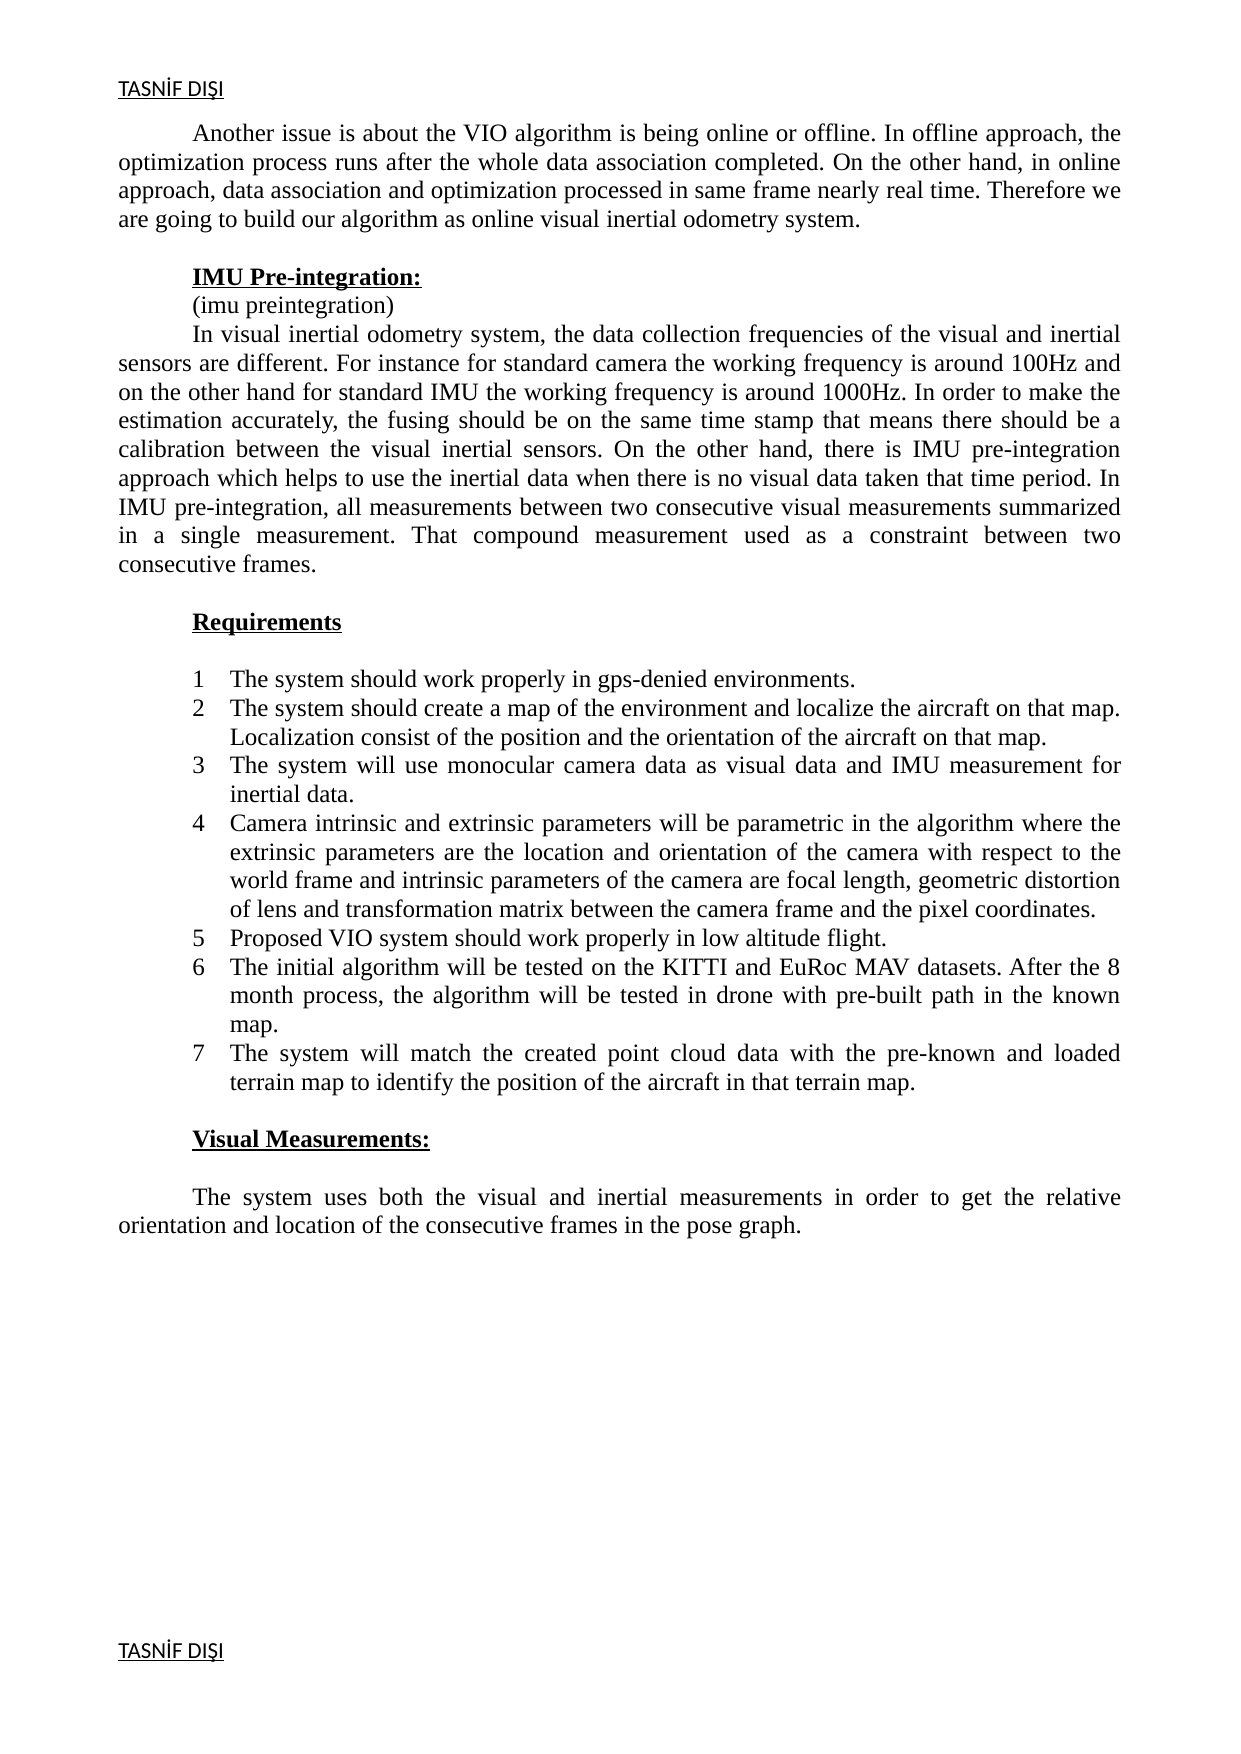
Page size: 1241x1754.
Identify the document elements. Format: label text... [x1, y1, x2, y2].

list The system will use monocular camera data as visual data and IMU measurement for inertial data. [192, 751, 1122, 808]
list Camera intrinsic and extrinsic parameters will be parametric in the algorithm where the extrinsic parameters are the location and orientation of the camera with respect to the world frame and intrinsic parameters of the camera are focal length, geometric distortion of lens and transformation matrix between the camera frame and the pixel coordinates. [192, 808, 1122, 923]
text Visual Measurements: [118, 1124, 1122, 1153]
text (imu preintegration) [118, 291, 1122, 319]
list The system will match the created point cloud data with the pre-known and loaded terrain map to identify the position of the aircraft in that terrain map. [192, 1038, 1122, 1096]
text In visual inertial odometry system, the data collection frequencies of the visual and inertial sensors are different. For instance for standard camera the working frequency is around 100Hz and on the other hand for standard IMU the working frequency is around 1000Hz. In order to make the estimation accurately, the fusing should be on the same time stamp that means there should be a calibration between the visual inertial sensors. On the other hand, there is IMU pre-integration approach which helps to use the inertial data when there is no visual data taken that time period. In IMU pre-integration, all measurements between two consecutive visual measurements summarized in a single measurement. That compound measurement used as a constraint between two consecutive frames. [118, 319, 1122, 578]
text The system uses both the visual and inertial measurements in order to get the relative orientation and location of the consecutive frames in the pose graph. [118, 1182, 1122, 1239]
list The system should create a map of the environment and localize the aircraft on that map. Localization consist of the position and the orientation of the aircraft on that map. [192, 693, 1122, 751]
text IMU Pre-integration: [118, 262, 1122, 291]
text Requirements [118, 607, 1122, 636]
list The system should work properly in gps-denied environments. [192, 664, 1122, 693]
text Another issue is about the VIO algorithm is being online or offline. In offline approach, the optimization process runs after the whole data association completed. On the other hand, in online approach, data association and optimization processed in same frame nearly real time. Therefore we are going to build our algorithm as online visual inertial odometry system. [118, 118, 1122, 233]
list Proposed VIO system should work properly in low altitude flight. [192, 923, 1122, 952]
list The initial algorithm will be tested on the KITTI and EuRoc MAV datasets. After the 8 month process, the algorithm will be tested in drone with pre-built path in the known map. [192, 952, 1122, 1038]
